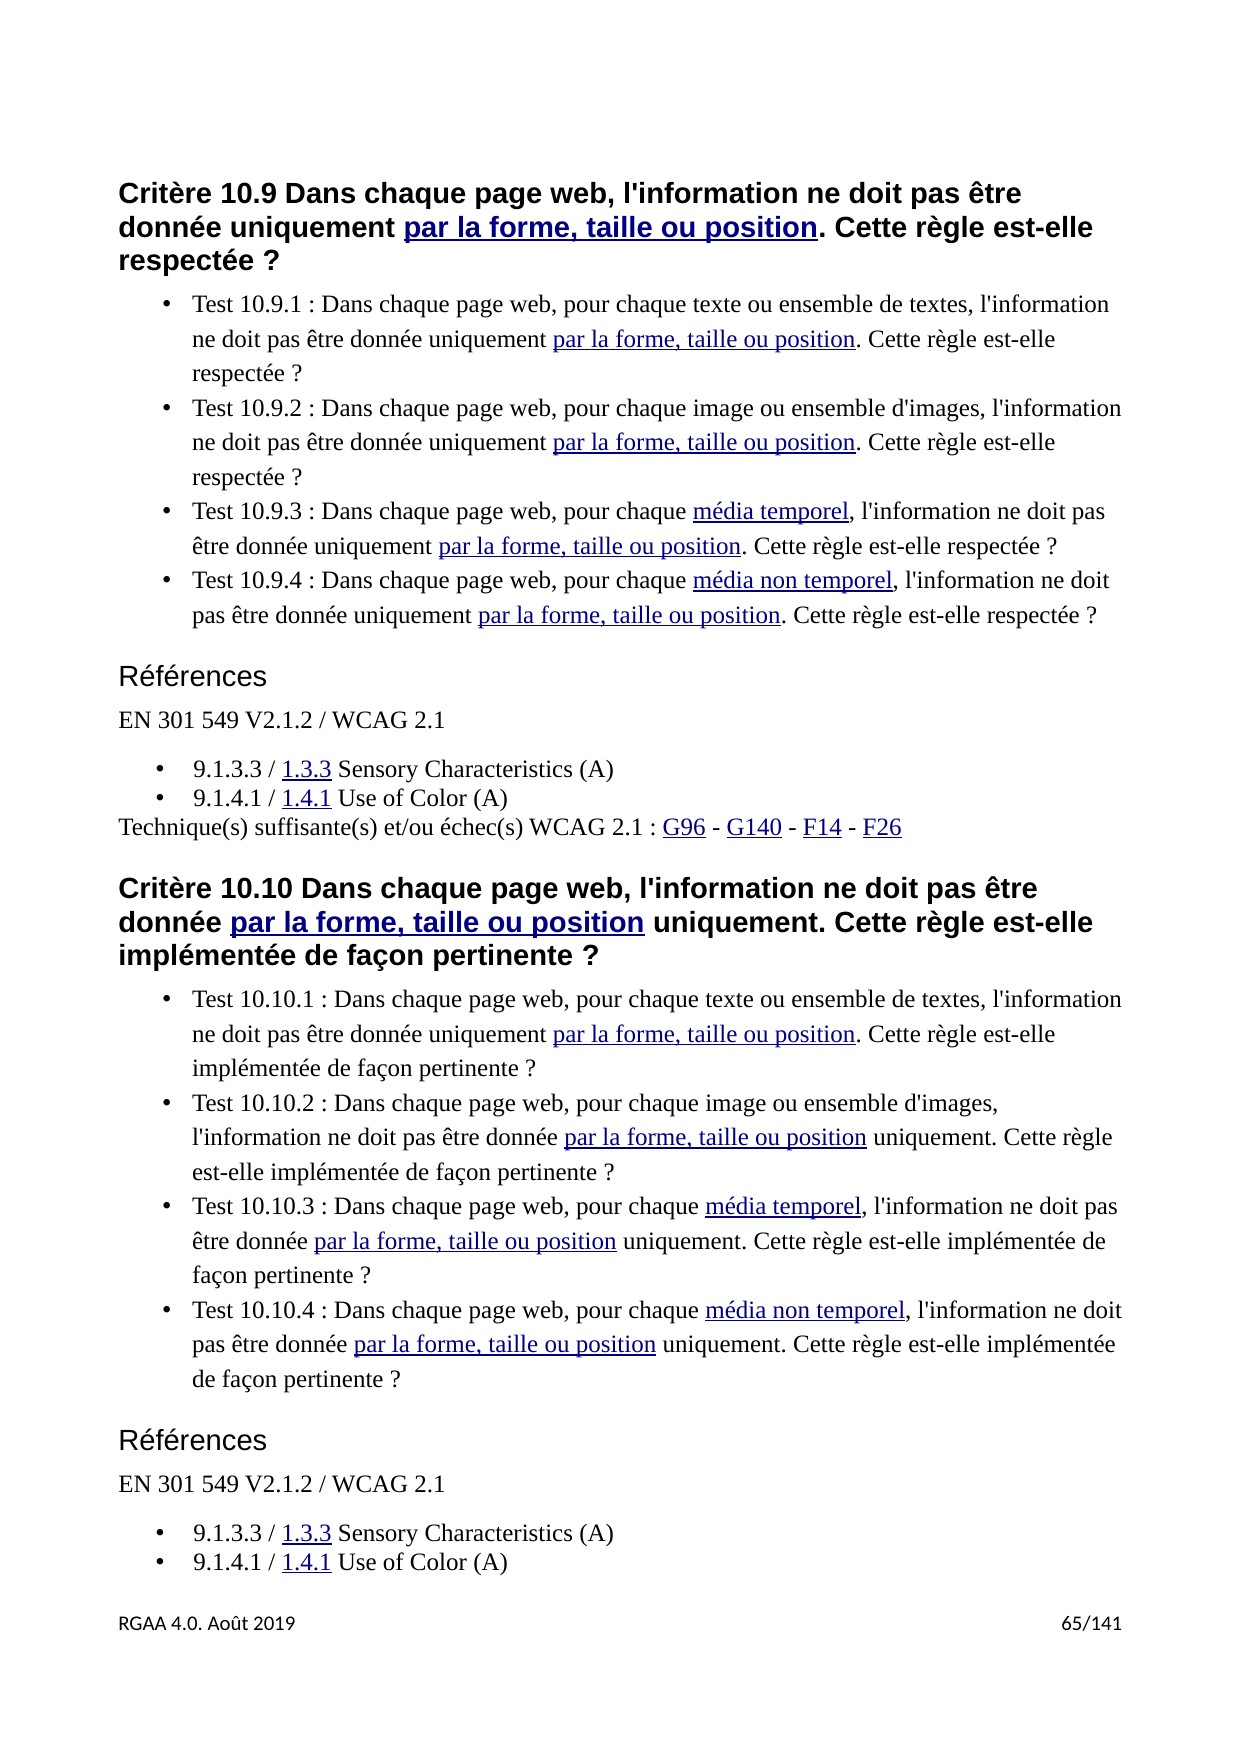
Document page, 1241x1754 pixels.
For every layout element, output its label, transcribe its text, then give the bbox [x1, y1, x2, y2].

list Test 10.9.1 : Dans chaque page web, pour chaque texte ou ensemble de textes, l'information ne doit pas être donnée uniquement par la forme, taille ou position. Cette règle est-elle respectée ? [162, 289, 1122, 387]
list Test 10.9.2 : Dans chaque page web, pour chaque image ou ensemble d'images, l'information ne doit pas être donnée uniquement par la forme, taille ou position. Cette règle est-elle respectée ? [162, 393, 1122, 491]
list 9.1.4.1 / 1.4.1 Use of Color (A) [156, 1547, 1122, 1576]
text Technique(s) suffisante(s) et/ou échec(s) WCAG 2.1 : G96 - G140 - F14 - F26 [118, 812, 1122, 841]
list Test 10.9.3 : Dans chaque page web, pour chaque média temporel, l'information ne doit pas être donnée uniquement par la forme, taille ou position. Cette règle est-elle respectée ? [162, 496, 1122, 559]
list 9.1.4.1 / 1.4.1 Use of Color (A) [156, 783, 1122, 812]
text EN 301 549 V2.1.2 / WCAG 2.1 [118, 1469, 1122, 1498]
list 9.1.3.3 / 1.3.3 Sensory Characteristics (A) [156, 754, 1122, 783]
list 9.1.3.3 / 1.3.3 Sensory Characteristics (A) [156, 1518, 1122, 1547]
list Test 10.10.1 : Dans chaque page web, pour chaque texte ou ensemble de textes, l'information ne doit pas être donnée uniquement par la forme, taille ou position. Cette règle est-elle implémentée de façon pertinente ? [162, 984, 1122, 1082]
text EN 301 549 V2.1.2 / WCAG 2.1 [118, 705, 1122, 734]
subtitle Critère 10.10 Dans chaque page web, l'information ne doit pas être donnée par la forme, taille ou position uniquement. Cette règle est-elle implémentée de façon pertinente ? [118, 871, 1122, 972]
list Test 10.9.4 : Dans chaque page web, pour chaque média non temporel, l'information ne doit pas être donnée uniquement par la forme, taille ou position. Cette règle est-elle respectée ? [162, 565, 1122, 628]
subtitle Références [118, 1423, 1122, 1457]
list Test 10.10.3 : Dans chaque page web, pour chaque média temporel, l'information ne doit pas être donnée par la forme, taille ou position uniquement. Cette règle est-elle implémentée de façon pertinente ? [162, 1191, 1122, 1289]
subtitle Références [118, 659, 1122, 693]
list Test 10.10.2 : Dans chaque page web, pour chaque image ou ensemble d'images, l'information ne doit pas être donnée par la forme, taille ou position uniquement. Cette règle est-elle implémentée de façon pertinente ? [162, 1088, 1122, 1186]
list Test 10.10.4 : Dans chaque page web, pour chaque média non temporel, l'information ne doit pas être donnée par la forme, taille ou position uniquement. Cette règle est-elle implémentée de façon pertinente ? [162, 1295, 1122, 1392]
subtitle Critère 10.9 Dans chaque page web, l'information ne doit pas être donnée uniquement par la forme, taille ou position. Cette règle est-elle respectée ? [118, 176, 1122, 277]
